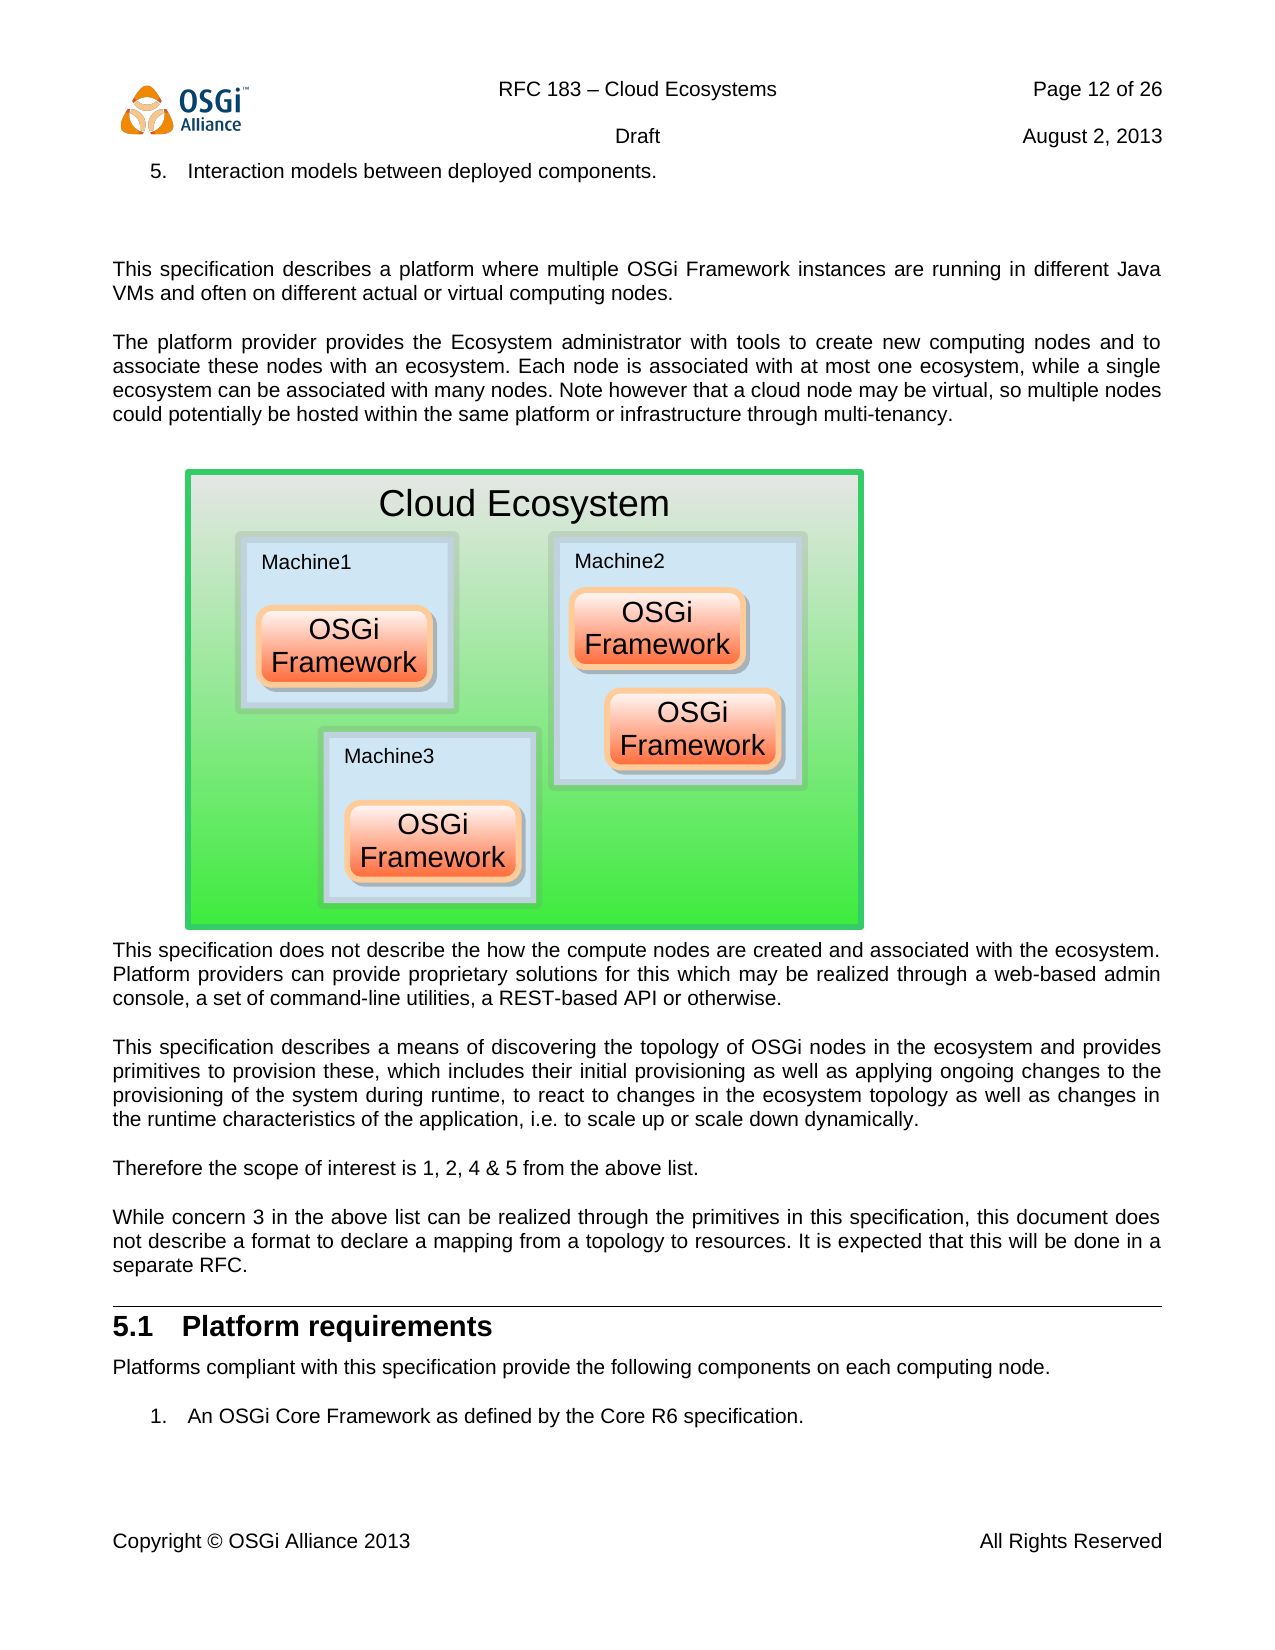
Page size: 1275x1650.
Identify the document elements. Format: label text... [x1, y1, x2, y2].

list Interaction models between deployed components. [150, 159, 1162, 183]
text This specification does not describe the how the compute nodes are created and associated with the ecosystem. Platform providers can provide proprietary solutions for this which may be realized through a web-based admin console, a set of command-line utilities, a REST-based API or otherwise. [112, 451, 1162, 1010]
subtitle Platform requirements [112, 1307, 1162, 1342]
list An OSGi Core Framework as defined by the Core R6 specification. [150, 1404, 1162, 1428]
picture [113, 78, 257, 142]
text Platforms compliant with this specification provide the following components on each computing node. [112, 1355, 1162, 1379]
text Therefore the scope of interest is 1, 2, 4 & 5 from the above list. [112, 1156, 1162, 1179]
text The platform provider provides the Ecosystem administrator with tools to create new computing nodes and to associate these nodes with an ecosystem. Each node is associated with at most one ecosystem, while a single ecosystem can be associated with many nodes. Note however that a cloud node may be virtual, so multiple nodes could potentially be hosted within the same platform or infrastructure through multi-tenancy. [112, 330, 1162, 426]
text This specification describes a means of discovering the topology of OSGi nodes in the ecosystem and provides primitives to provision these, which includes their initial provisioning as well as applying ongoing changes to the provisioning of the system during runtime, to react to changes in the ecosystem topology as well as changes in the runtime characteristics of the application, i.e. to scale up or scale down dynamically. [112, 1035, 1162, 1131]
text This specification describes a platform where multiple OSGi Framework instances are running in different Java VMs and often on different actual or virtual computing nodes. [112, 257, 1162, 305]
text While concern 3 in the above list can be realized through the primitives in this specification, this document does not describe a format to declare a mapping from a topology to resources. It is expected that this will be done in a separate RFC. [112, 1204, 1162, 1276]
